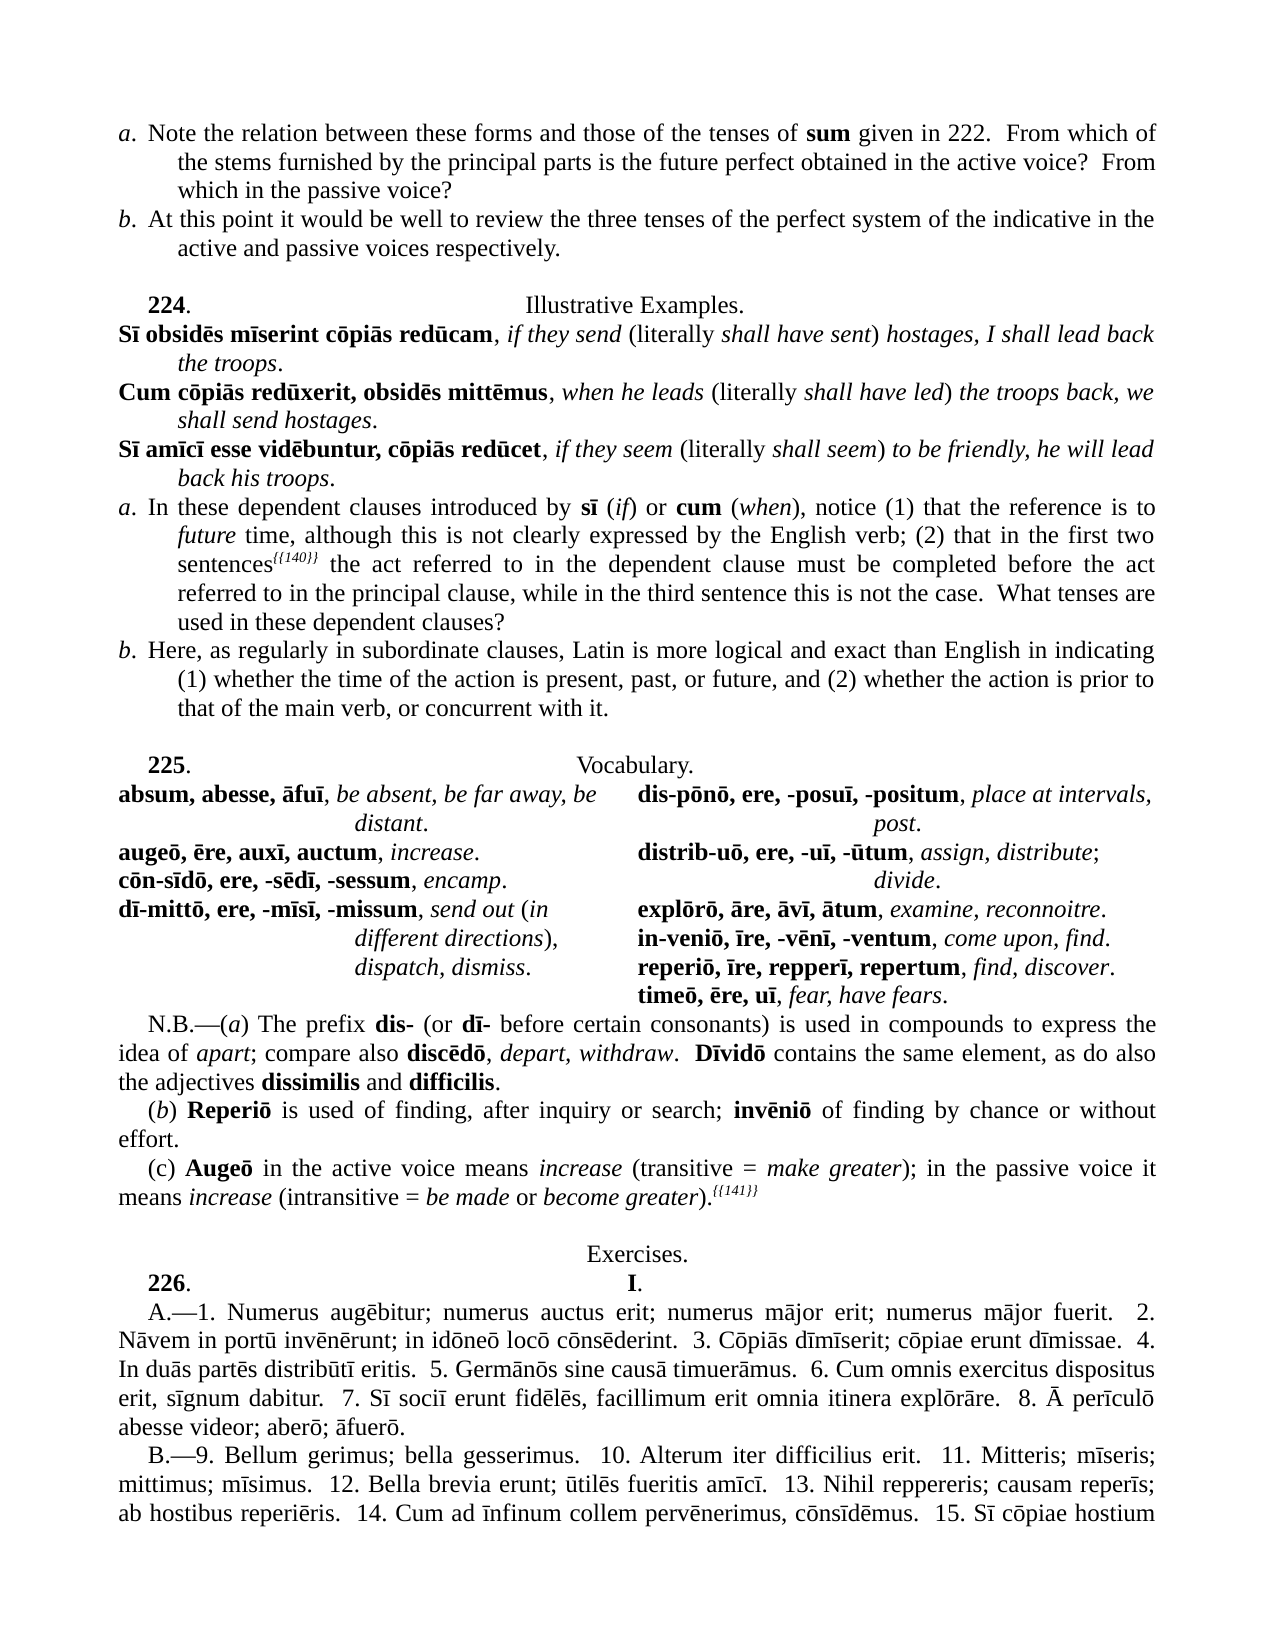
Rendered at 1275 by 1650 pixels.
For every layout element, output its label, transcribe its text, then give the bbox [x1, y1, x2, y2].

text 225. Vocabulary. [118, 751, 1157, 779]
text explōrō, āre, āvī, ātum, examine, reconnoitre. [637, 894, 1157, 923]
text distrib-uō, ere, -uī, -ūtum, assign, distribute; divide. [637, 837, 1157, 894]
text A.—1. Numerus augēbitur; numerus auctus erit; numerus mājor erit; numerus mājor fuerit. 2. Nāvem in portū invēnērunt; in idōneō locō cōnsēderint. 3. Cōpiās dīmīserit; cōpiae erunt dīmissae. 4. In duās partēs distribūtī eritis. 5. Germānōs sine causā timuerāmus. 6. Cum omnis exercitus dispositus erit, sīgnum dabitur. 7. Sī sociī erunt fidēlēs, facillimum erit omnia itinera explōrāre. 8. Ā perīculō abesse videor; aberō; āfuerō. [118, 1297, 1157, 1441]
text b. Here, as regularly in subordinate clauses, Latin is more logical and exact than English in indicating (1) whether the time of the action is present, past, or future, and (2) whether the action is prior to that of the main verb, or concurrent with it. [118, 636, 1157, 722]
text absum, abesse, āfuī, be absent, be far away, be distant. [118, 779, 637, 837]
text Sī amīcī esse vidēbuntur, cōpiās redūcet, if they seem (literally shall seem) to be friendly, he will lead back his troops. [118, 434, 1157, 492]
text in-veniō, īre, -vēnī, -ventum, come upon, find. [637, 923, 1157, 952]
text a. Note the relation between these forms and those of the tenses of sum given in 222. From which of the stems furnished by the principal parts is the future perfect obtained in the active voice? From which in the passive voice? [118, 118, 1157, 204]
text a. In these dependent clauses introduced by sī (if) or cum (when), notice (1) that the reference is to future time, although this is not clearly expressed by the English verb; (2) that in the first two sentences{{140}} the act referred to in the dependent clause must be completed before the act referred to in the principal clause, while in the third sentence this is not the case. What tenses are used in these dependent clauses? [118, 492, 1157, 636]
text 224. Illustrative Examples. [118, 291, 1157, 319]
text b. At this point it would be well to review the three tenses of the perfect system of the indicative in the active and passive voices respectively. [118, 204, 1157, 262]
text cōn-sīdō, ere, -sēdī, -sessum, encamp. [118, 866, 637, 894]
text Cum cōpiās redūxerit, obsidēs mittēmus, when he leads (literally shall have led) the troops back, we shall send hostages. [118, 377, 1157, 434]
text Exercises. [118, 1239, 1157, 1268]
text N.B.—(a) The prefix dis- (or dī- before certain consonants) is used in compounds to express the idea of apart; compare also discēdō, depart, withdraw. Dīvidō contains the same element, as do also the adjectives dissimilis and difficilis. [118, 1009, 1157, 1096]
text (c) Augeō in the active voice means increase (transitive = make greater); in the passive voice it means increase (intransitive = be made or become greater).{{141}} [118, 1153, 1157, 1211]
text augeō, ēre, auxī, auctum, increase. [118, 837, 637, 866]
text timeō, ēre, uī, fear, have fears. [637, 981, 1157, 1009]
text B.—9. Bellum gerimus; bella gesserimus. 10. Alterum iter difficilius erit. 11. Mitteris; mīseris; mittimus; mīsimus. 12. Bella brevia erunt; ūtilēs fueritis amīcī. 13. Nihil reppereris; causam reperīs; ab hostibus reperiēris. 14. Cum ad īnfinum collem pervēnerimus, cōnsīdēmus. 15. Sī cōpiae hostium [118, 1441, 1157, 1527]
text reperiō, īre, repperī, repertum, find, discover. [637, 952, 1157, 981]
text Sī obsidēs mīserint cōpiās redūcam, if they send (literally shall have sent) hostages, I shall lead back the troops. [118, 319, 1157, 377]
text 226. I. [118, 1268, 1157, 1297]
text dī-mittō, ere, -mīsī, -missum, send out (in different directions), dispatch, dismiss. [118, 894, 637, 981]
text dis-pōnō, ere, -posuī, -positum, place at intervals, post. [637, 779, 1157, 837]
text (b) Reperiō is used of finding, after inquiry or search; invēniō of finding by chance or without effort. [118, 1096, 1157, 1153]
